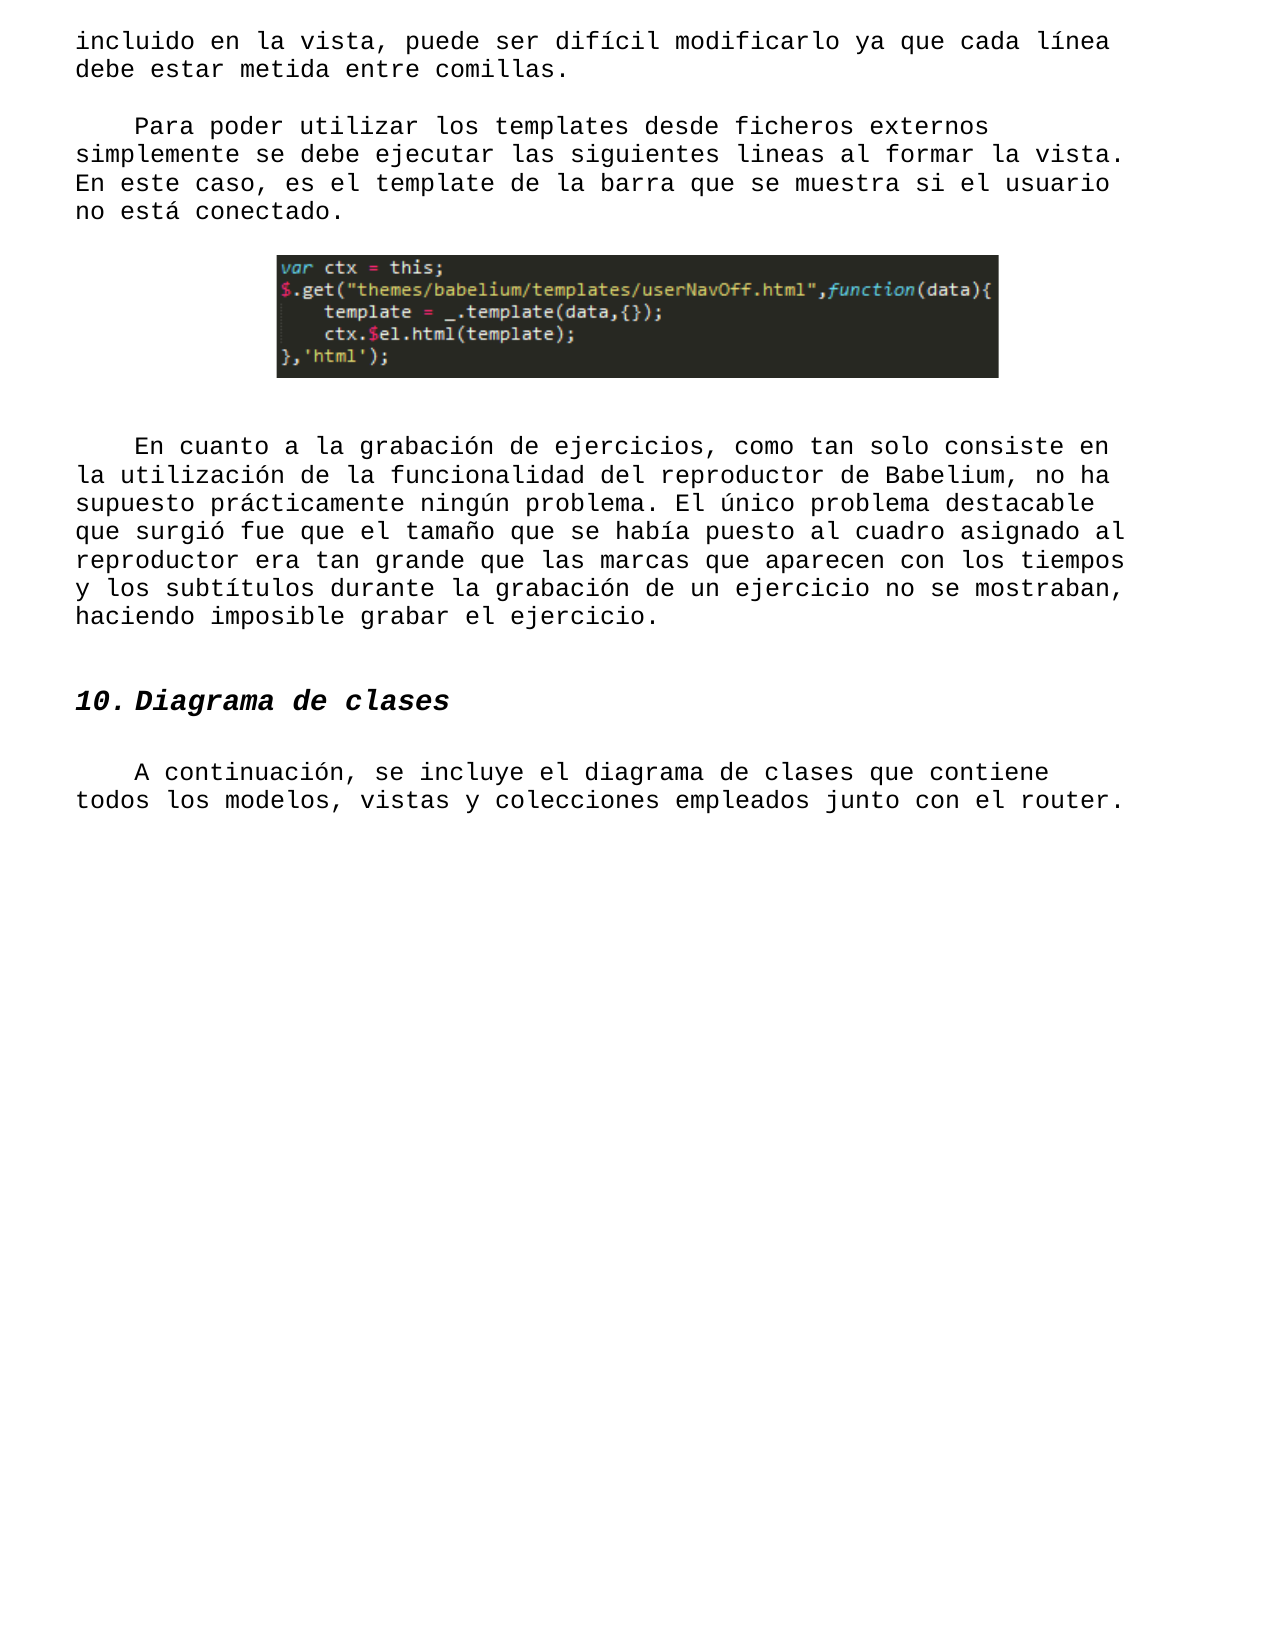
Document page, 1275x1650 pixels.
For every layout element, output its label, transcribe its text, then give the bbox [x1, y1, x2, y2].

subtitle Diagrama de clases [75, 686, 1200, 719]
text A continuación, se incluye el diagrama de clases que contiene todos los modelos, vistas y colecciones empleados junto con el router. [75, 759, 1135, 816]
text incluido en la vista, puede ser difícil modificarlo ya que cada línea debe estar metida entre comillas. [75, 29, 1135, 85]
text Para poder utilizar los templates desde ficheros externos simplemente se debe ejecutar las siguientes lineas al formar la vista. En este caso, es el template de la barra que se muestra si el usuario no está conectado. [75, 114, 1135, 227]
picture [276, 255, 999, 378]
text En cuanto a la grabación de ejercicios, como tan solo consiste en la utilización de la funcionalidad del reproductor de Babelium, no ha supuesto prácticamente ningún problema. El único problema destacable que surgió fue que el tamaño que se había puesto al cuadro asignado al reproductor era tan grande que las marcas que aparecen con los tiempos y los subtítulos durante la grabación de un ejercicio no se mostraban, haciendo imposible grabar el ejercicio. [75, 434, 1135, 632]
